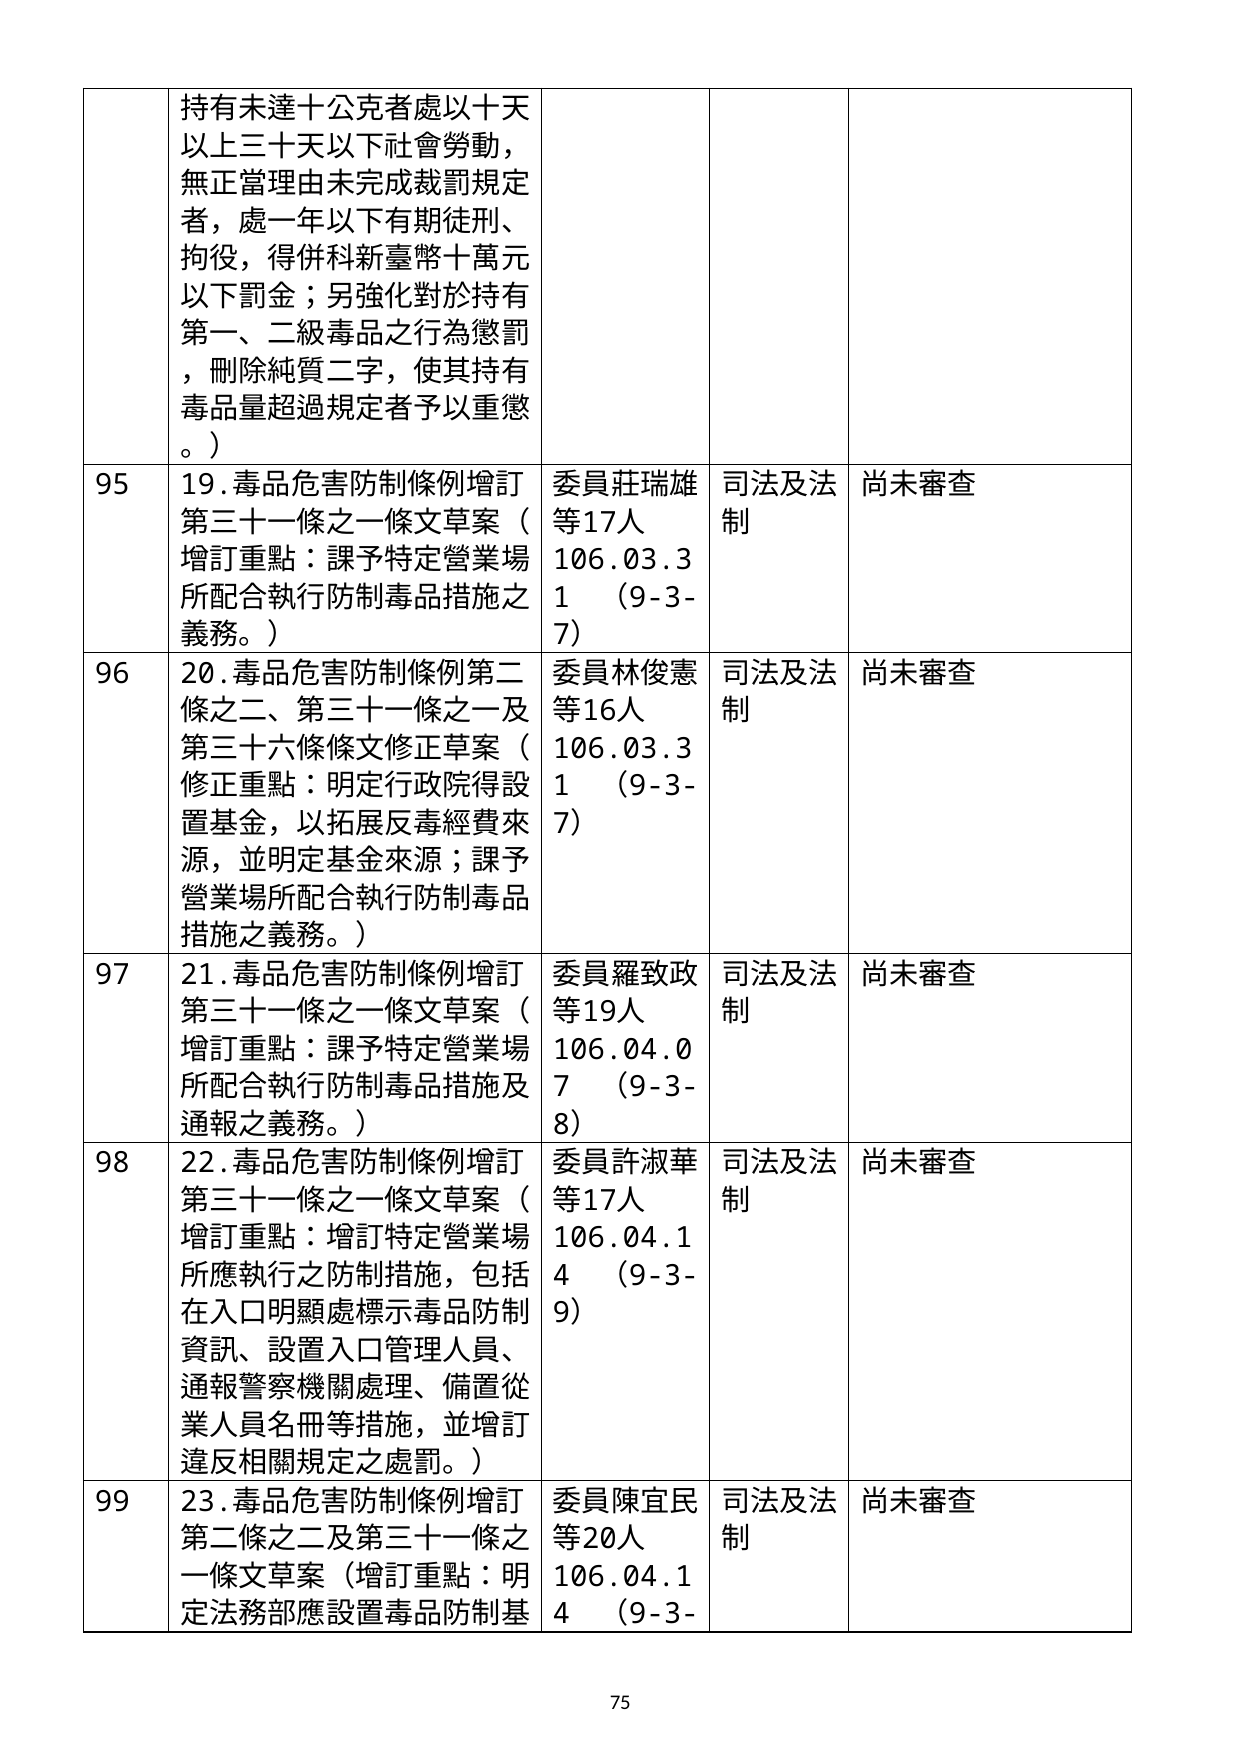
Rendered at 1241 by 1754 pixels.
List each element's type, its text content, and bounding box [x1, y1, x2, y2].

table_cell 97 [84, 954, 168, 1142]
table_cell 司法及法制 [710, 653, 848, 953]
table_cell [849, 89, 1131, 464]
table_cell 司法及法制 [710, 1143, 848, 1480]
table_cell 99 [84, 1481, 168, 1631]
table_cell 22.毒品危害防制條例增訂第三十一條之一條文草案（增訂重點：增訂特定營業場所應執行之防制措施，包括在入口明顯處標示毒品防制資訊、設置入口管理人員、通報警察機關處理、備置從業人員名冊等措施，並增訂違反相關規定之處罰。） [169, 1143, 541, 1480]
table_cell 司法及法制 [710, 954, 848, 1142]
table_cell 96 [84, 653, 168, 953]
table_cell 95 [84, 465, 168, 652]
table_cell 98 [84, 1143, 168, 1480]
table_cell [710, 89, 848, 464]
table_cell [542, 89, 709, 464]
table_cell 司法及法制 [710, 1481, 848, 1631]
table_cell 司法及法制 [710, 465, 848, 652]
table_cell 委員羅致政等19人 106.04.07 （9-3-8） [542, 954, 709, 1142]
table_cell 21.毒品危害防制條例增訂第三十一條之一條文草案（增訂重點：課予特定營業場所配合執行防制毒品措施及通報之義務。） [169, 954, 541, 1142]
table_cell 19.毒品危害防制條例增訂第三十一條之一條文草案（增訂重點：課予特定營業場所配合執行防制毒品措施之義務。） [169, 465, 541, 652]
table_cell 委員許淑華等17人 106.04.14 （9-3-9） [542, 1143, 709, 1480]
table_cell 23.毒品危害防制條例增訂第二條之二及第三十一條之一條文草案（增訂重點：明定法務部應設置毒品防制基 [169, 1481, 541, 1631]
table_cell 尚未審查 [849, 653, 1131, 953]
table_cell 委員陳宜民等20人 106.04.14 （9-3- [542, 1481, 709, 1631]
table_cell 尚未審查 [849, 1143, 1131, 1480]
table_cell 20.毒品危害防制條例第二條之二、第三十一條之一及第三十六條條文修正草案（修正重點：明定行政院得設置基金，以拓展反毒經費來源，並明定基金來源；課予營業場所配合執行防制毒品措施之義務。） [169, 653, 541, 953]
table_cell 持有未達十公克者處以十天以上三十天以下社會勞動，無正當理由未完成裁罰規定者，處一年以下有期徒刑、拘役，得併科新臺幣十萬元以下罰金；另強化對於持有第一、二級毒品之行為懲罰，刪除純質二字，使其持有毒品量超過規定者予以重懲。） [169, 89, 541, 464]
table_cell 委員林俊憲等16人 106.03.31 （9-3-7） [542, 653, 709, 953]
table_cell 尚未審查 [849, 465, 1131, 652]
table_cell 委員莊瑞雄等17人 106.03.31 （9-3-7） [542, 465, 709, 652]
table_cell [84, 89, 168, 464]
table_cell 尚未審查 [849, 1481, 1131, 1631]
table_cell 尚未審查 [849, 954, 1131, 1142]
